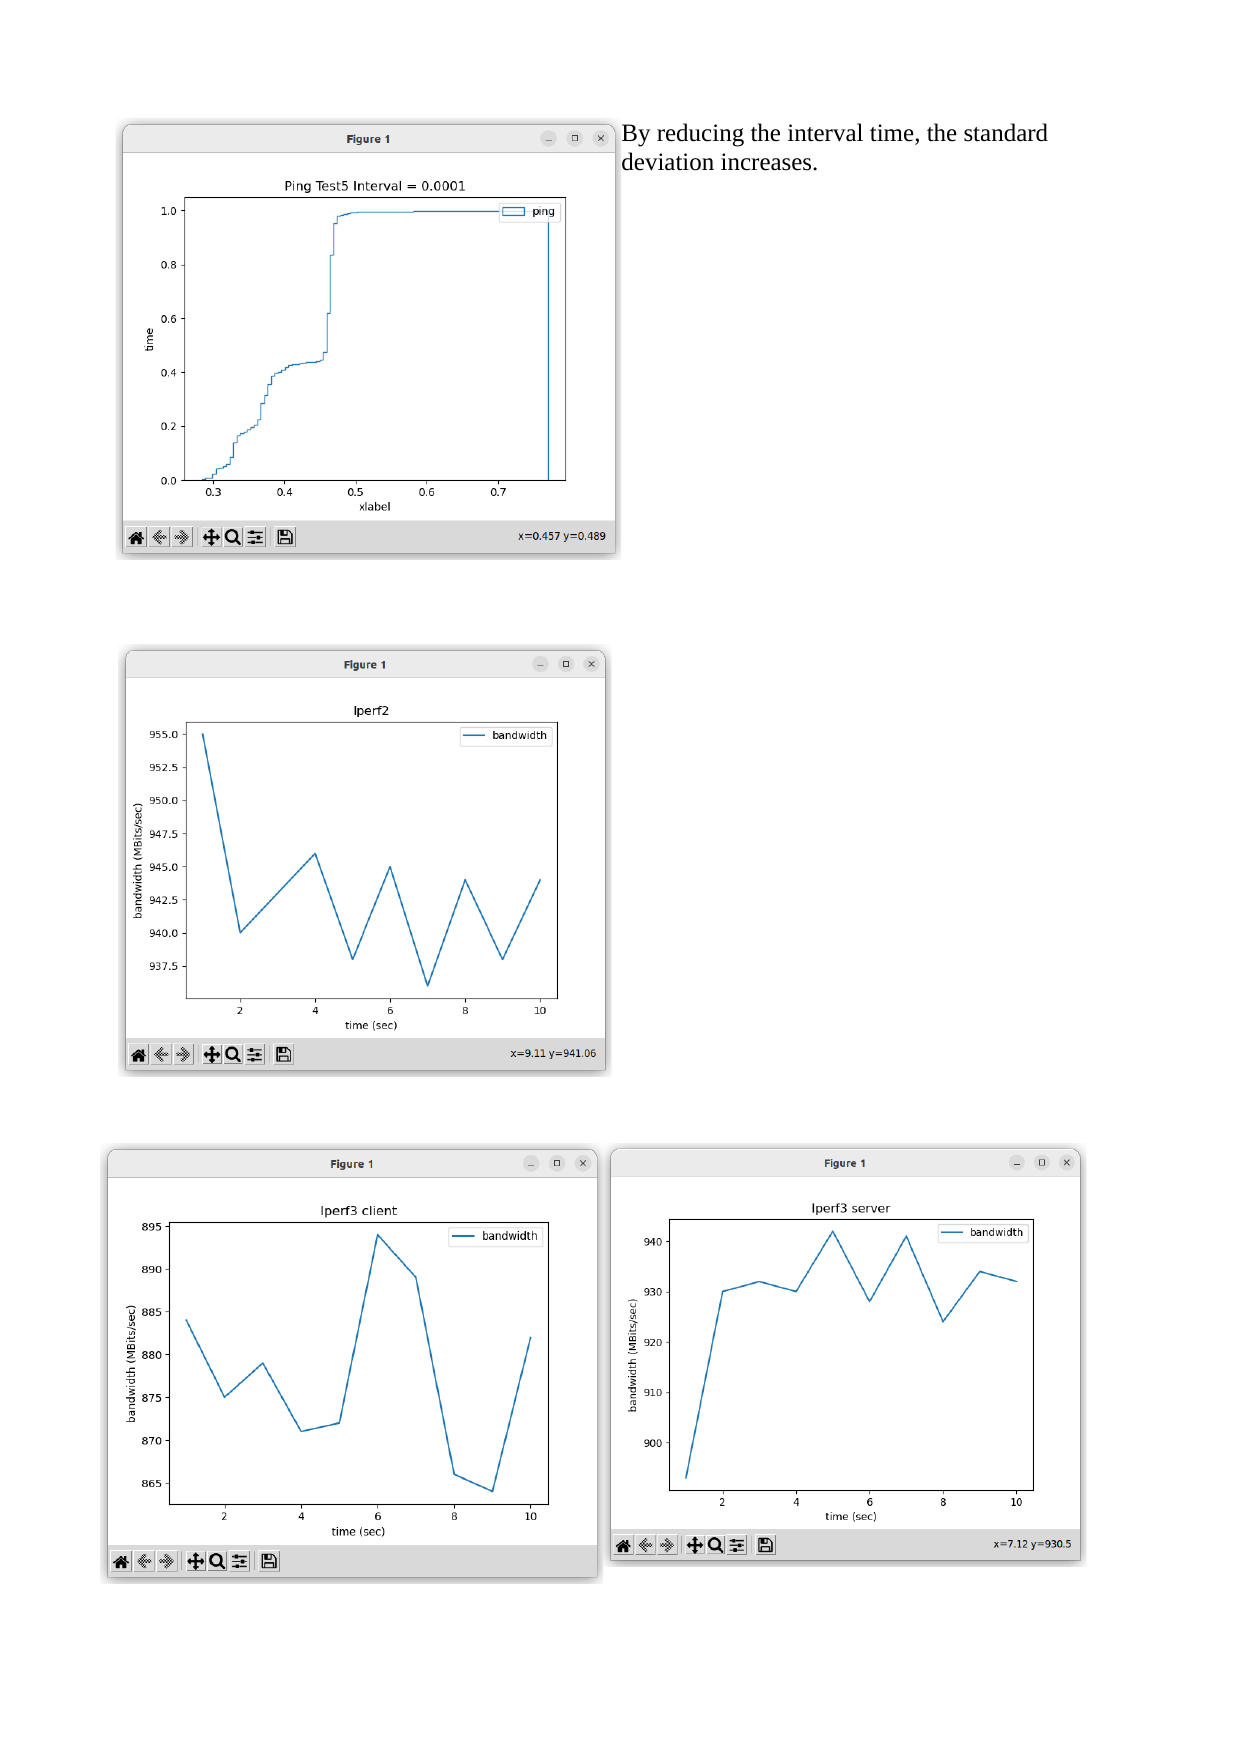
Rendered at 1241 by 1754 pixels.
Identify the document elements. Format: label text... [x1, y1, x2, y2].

text By reducing the interval time, the standard deviation increases. [622, 118, 1122, 176]
picture [115, 118, 622, 560]
picture [118, 644, 612, 1077]
picture [100, 1143, 1087, 1584]
